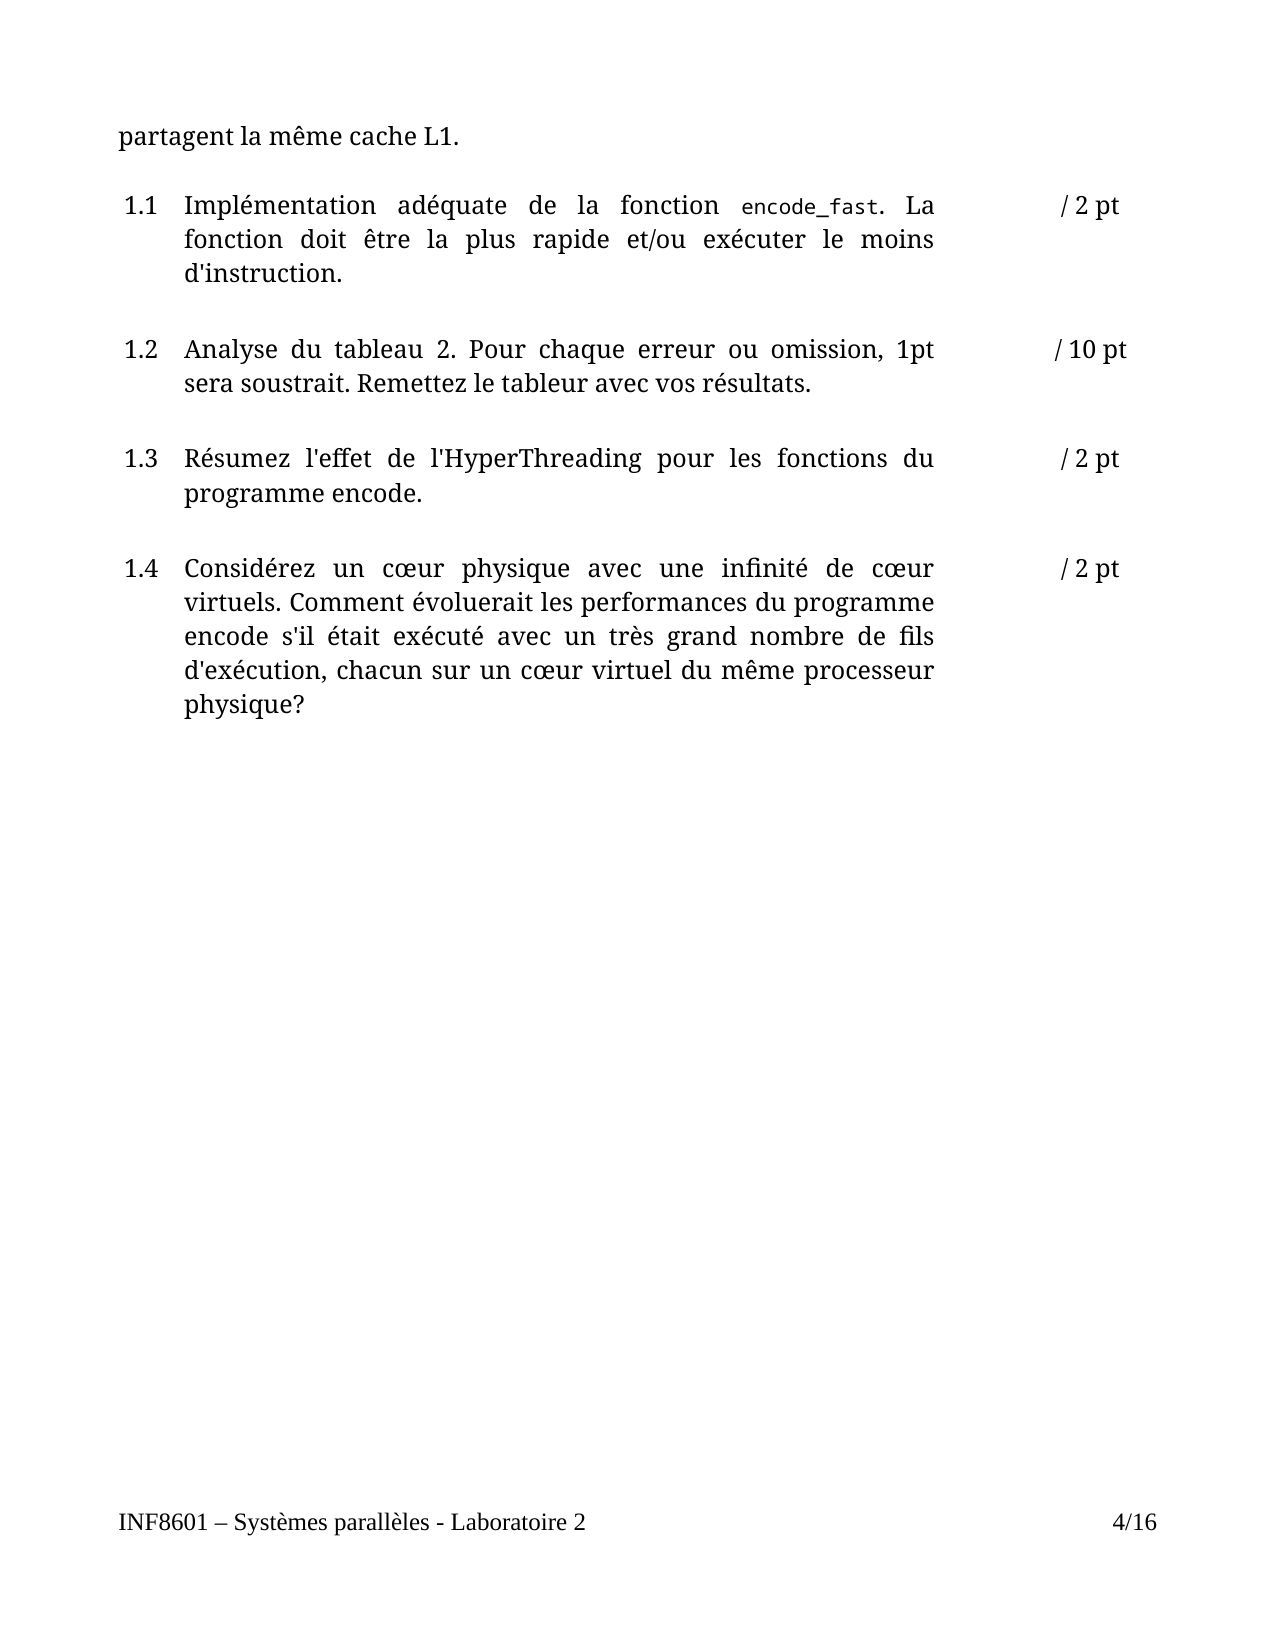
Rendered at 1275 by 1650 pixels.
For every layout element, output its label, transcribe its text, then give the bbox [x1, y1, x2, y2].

table_cell [941, 420, 1049, 530]
table_cell [941, 530, 1049, 742]
table_header [941, 167, 1049, 311]
table_cell [941, 311, 1049, 420]
table_cell / 10 pt [1049, 311, 1157, 420]
table_cell / 2 pt [1049, 420, 1157, 530]
table_cell / 2 pt [1049, 530, 1157, 742]
text partagent la même cache L1. [118, 118, 1157, 152]
table_header / 2 pt [1049, 167, 1157, 311]
table_cell Résumez l'effet de l'HyperThreading pour les fonctions du programme encode. [118, 420, 941, 530]
table_cell Analyse du tableau 2. Pour chaque erreur ou omission, 1pt sera soustrait. Remettez le tableur avec vos résultats. [118, 311, 941, 420]
table_header Implémentation adéquate de la fonction encode_fast. La fonction doit être la plus rapide et/ou exécuter le moins d'instruction. [118, 167, 941, 311]
table_cell Considérez un cœur physique avec une infinité de cœur virtuels. Comment évoluerait les performances du programme encode s'il était exécuté avec un très grand nombre de fils d'exécution, chacun sur un cœur virtuel du même processeur physique? [118, 530, 941, 742]
